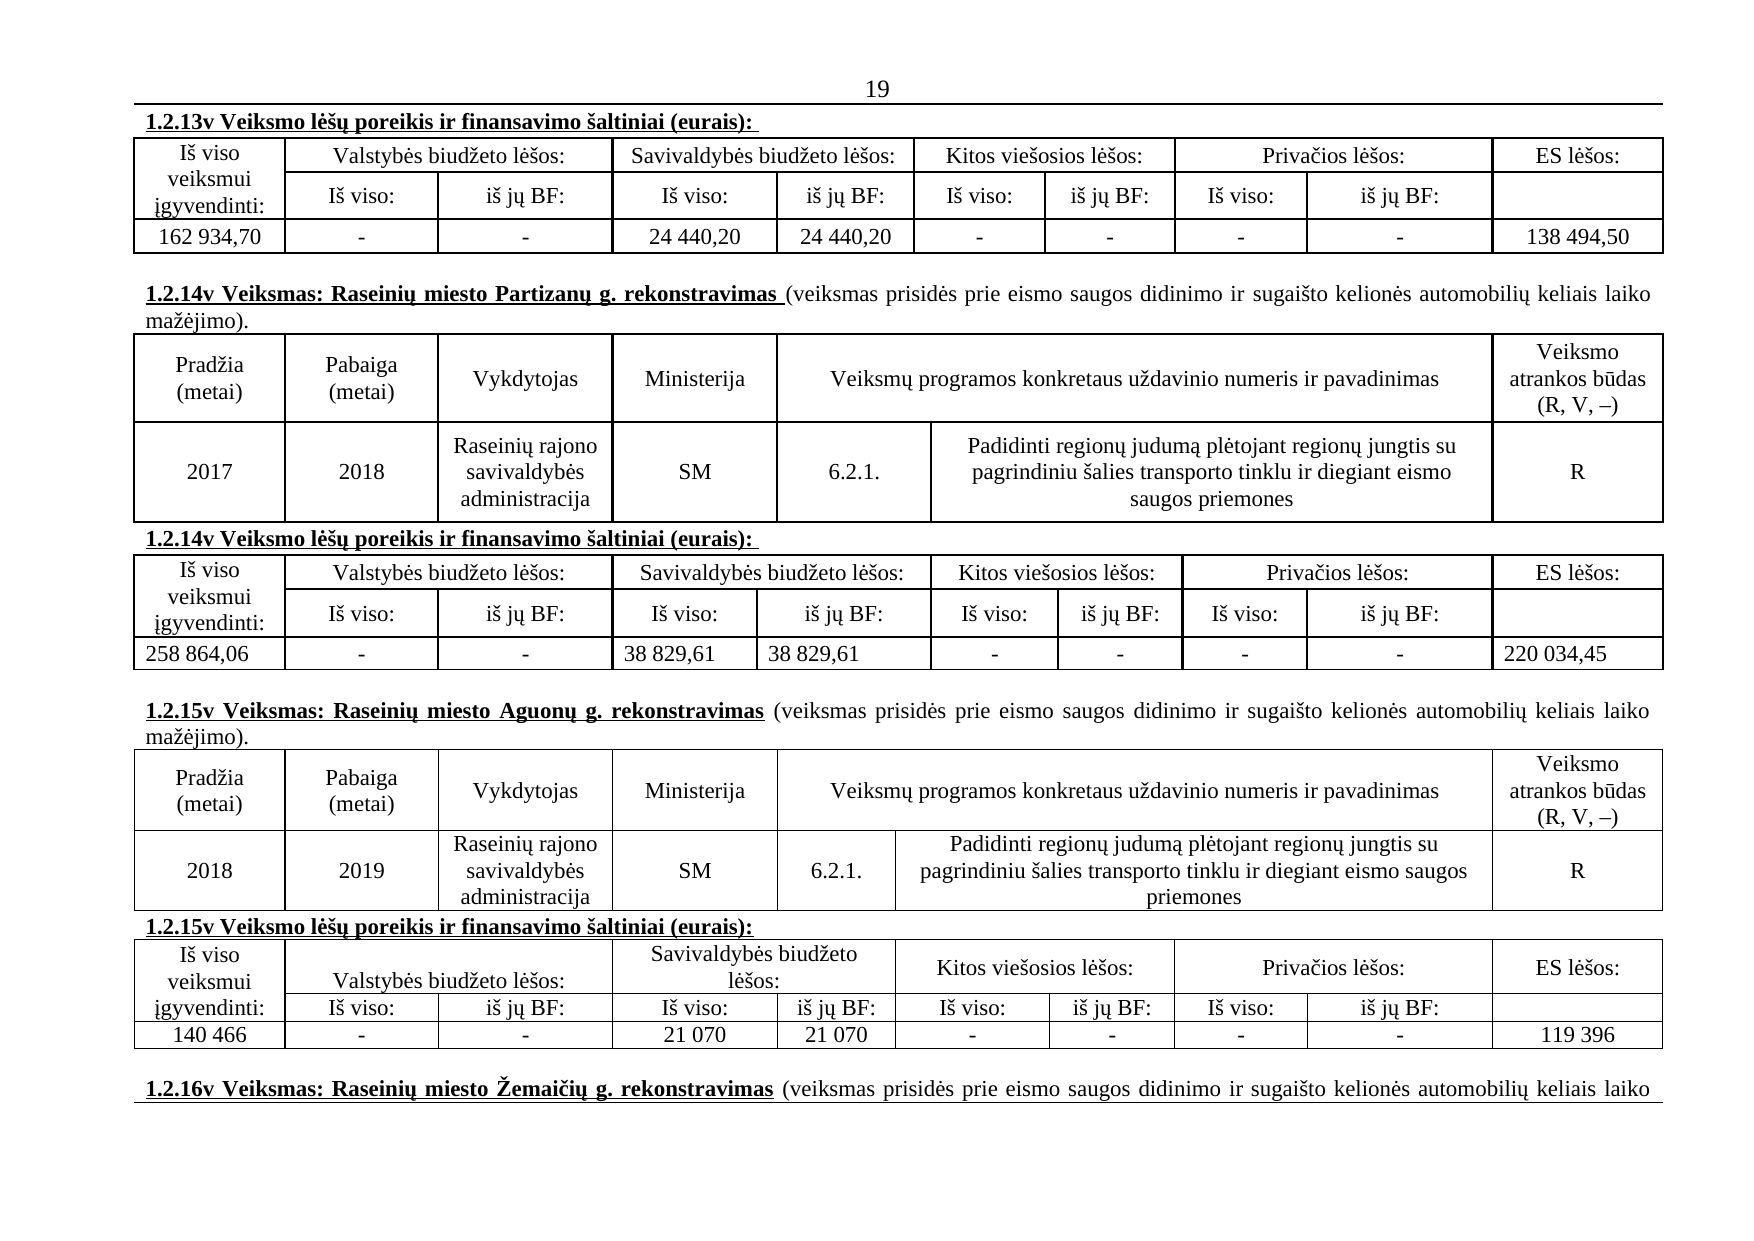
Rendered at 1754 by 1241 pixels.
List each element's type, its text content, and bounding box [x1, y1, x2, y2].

table_cell 6.2.1. [778, 423, 930, 521]
table_cell Savivaldybės biudžeto lėšos: [614, 556, 930, 588]
table_cell Raseinių rajono savivaldybės administracija [439, 423, 611, 521]
table_cell [128, 521, 134, 554]
table_cell - [1050, 1022, 1174, 1048]
table_cell - [932, 638, 1057, 669]
table_cell [128, 1021, 134, 1048]
table_cell Padidinti regionų judumą plėtojant regionų jungtis su pagrindiniu šalies transporto tinklu ir diegiant eismo saugos priemones [896, 831, 1492, 909]
table_cell [1663, 910, 1692, 939]
table_cell [128, 1048, 134, 1102]
table_cell 220 034,45 [1494, 638, 1662, 669]
table_cell [1663, 252, 1692, 333]
table_cell [128, 669, 134, 749]
table_cell ES lėšos: [1493, 940, 1662, 993]
table_cell Veiksmo atrankos būdas (R, V, –) [1493, 750, 1662, 829]
table_cell [1494, 590, 1662, 636]
table_cell [128, 171, 133, 218]
table_cell [128, 939, 134, 993]
table_cell Pabaiga (metai) [286, 750, 438, 829]
table_cell Veiksmų programos konkretaus uždavinio numeris ir pavadinimas [778, 750, 1492, 829]
table_cell Iš viso: [614, 590, 756, 636]
table_cell Pradžia (metai) [135, 750, 284, 829]
table_cell iš jų BF: [758, 590, 930, 636]
table_cell Pabaiga (metai) [286, 335, 437, 421]
table_cell - [439, 1022, 612, 1048]
table_cell [1664, 333, 1692, 421]
table_cell Iš viso: [1184, 590, 1306, 636]
table_cell [128, 218, 133, 252]
table_cell Veiksmų programos konkretaus uždavinio numeris ir pavadinimas [778, 335, 1491, 421]
table_cell [1664, 171, 1692, 218]
table_cell 6.2.1. [778, 831, 895, 909]
table_cell - [896, 1022, 1049, 1048]
table_cell - [1308, 638, 1491, 669]
table_cell 138 494,50 [1494, 220, 1662, 252]
table_cell Vykdytojas [439, 750, 612, 829]
table_cell - [286, 638, 437, 669]
table_cell 2019 [286, 831, 438, 909]
table_cell Iš viso: [286, 173, 437, 218]
table_cell Iš viso: [614, 173, 776, 218]
table_cell Valstybės biudžeto lėšos: [286, 940, 612, 993]
table_cell Vykdytojas [439, 335, 611, 421]
table_cell - [1059, 638, 1181, 669]
table_cell Privačios lėšos: [1176, 139, 1491, 171]
table_cell - [439, 220, 611, 252]
table_cell Ministerija [613, 750, 777, 829]
table_cell iš jų BF: [1046, 173, 1174, 218]
table_cell 21 070 [613, 1022, 777, 1048]
table_cell 38 829,61 [758, 638, 930, 669]
table_cell iš jų BF: [1308, 994, 1492, 1021]
table_cell [128, 749, 134, 829]
table_cell [1494, 173, 1662, 218]
table_cell iš jų BF: [1308, 173, 1491, 218]
table_cell Padidinti regionų judumą plėtojant regionų jungtis su pagrindiniu šalies transporto tinklu ir diegiant eismo saugos priemones [932, 423, 1491, 521]
table_cell iš jų BF: [439, 173, 611, 218]
table_cell 2018 [286, 423, 437, 521]
table_cell Iš viso veiksmui įgyvendinti: [135, 940, 284, 1021]
table_cell [1664, 588, 1692, 636]
table_cell [1663, 993, 1692, 1021]
table_cell Valstybės biudžeto lėšos: [286, 556, 611, 588]
table_cell SM [614, 423, 776, 521]
table_cell [1663, 1048, 1692, 1102]
table_cell [1493, 994, 1662, 1021]
table_cell [128, 588, 133, 636]
table_cell [1663, 939, 1692, 993]
table_cell 24 440,20 [778, 220, 913, 252]
table_cell 24 440,20 [614, 220, 776, 252]
table_cell Kitos viešosios lėšos: [896, 940, 1174, 993]
table_cell Savivaldybės biudžeto lėšos: [613, 940, 895, 993]
table_cell [1664, 218, 1692, 252]
table_cell ES lėšos: [1494, 139, 1662, 171]
table_cell [128, 993, 134, 1021]
table_cell Iš viso veiksmui įgyvendinti: [135, 139, 284, 218]
table_cell [1663, 521, 1692, 554]
table_cell - [1184, 638, 1306, 669]
table_cell [1664, 554, 1692, 588]
table_cell [128, 421, 133, 521]
table_cell 1.2.13v Veiksmo lėšų poreikis ir finansavimo šaltiniai (eurais): [134, 105, 1663, 137]
table_cell [128, 103, 134, 137]
table_cell 162 934,70 [135, 220, 284, 252]
table_cell [1663, 749, 1692, 829]
table_cell 2017 [135, 423, 284, 521]
table_cell iš jų BF: [1050, 994, 1174, 1021]
table_cell - [1175, 1022, 1307, 1048]
table_cell iš jų BF: [439, 994, 612, 1021]
table_cell [1664, 421, 1692, 521]
table_cell Raseinių rajono savivaldybės administracija [439, 831, 612, 909]
table_cell SM [613, 831, 777, 909]
table_cell 1.2.14v Veiksmas: Raseinių miesto Partizanų g. rekonstravimas (veiksmas prisidės prie eismo saugos didinimo ir sugaišto kelionės automobilių keliais laiko mažėjimo). [134, 254, 1663, 333]
table_cell - [286, 220, 437, 252]
table_cell Ministerija [614, 335, 776, 421]
table_cell - [1176, 220, 1306, 252]
table_cell Iš viso: [915, 173, 1044, 218]
table_cell Privačios lėšos: [1184, 556, 1491, 588]
table_cell - [286, 1022, 438, 1048]
table_cell Veiksmo atrankos būdas (R, V, –) [1494, 335, 1662, 421]
table_cell 258 864,06 [135, 638, 284, 669]
table_cell iš jų BF: [439, 590, 611, 636]
table_cell [128, 137, 133, 171]
table_cell [128, 830, 134, 909]
table_cell ES lėšos: [1494, 556, 1662, 588]
table_cell iš jų BF: [1059, 590, 1181, 636]
table_cell Privačios lėšos: [1175, 940, 1492, 993]
table_cell [1663, 103, 1692, 137]
table_cell [1663, 1021, 1692, 1048]
table_cell Iš viso: [896, 994, 1049, 1021]
table_cell [128, 554, 133, 588]
table_cell R [1494, 423, 1662, 521]
table_cell iš jų BF: [1308, 590, 1491, 636]
table_cell 21 070 [778, 1022, 895, 1048]
table_cell [128, 910, 134, 939]
table_cell [1664, 636, 1692, 669]
table_cell [128, 252, 134, 333]
table_cell - [1046, 220, 1174, 252]
table_cell Iš viso veiksmui įgyvendinti: [135, 556, 284, 636]
table_cell [1664, 137, 1692, 171]
table_cell 140 466 [135, 1022, 284, 1048]
table_cell [1663, 830, 1692, 909]
table_cell Iš viso: [286, 590, 437, 636]
table_cell 2018 [135, 831, 284, 909]
table_cell [1663, 669, 1692, 749]
table_cell 119 396 [1493, 1022, 1662, 1048]
table_cell iš jų BF: [778, 994, 895, 1021]
table_cell Valstybės biudžeto lėšos: [286, 139, 611, 171]
table_cell Iš viso: [613, 994, 777, 1021]
table_cell 38 829,61 [614, 638, 756, 669]
table_cell - [439, 638, 611, 669]
table_cell - [1308, 220, 1491, 252]
table_cell Iš viso: [1175, 994, 1307, 1021]
table_cell Savivaldybės biudžeto lėšos: [614, 139, 913, 171]
table_cell Kitos viešosios lėšos: [915, 139, 1174, 171]
table_cell 1.2.15v Veiksmas: Raseinių miesto Aguonų g. rekonstravimas (veiksmas prisidės prie eismo saugos didinimo ir sugaišto kelionės automobilių keliais laiko mažėjimo). [134, 670, 1663, 749]
table_cell Kitos viešosios lėšos: [932, 556, 1181, 588]
table_cell iš jų BF: [778, 173, 913, 218]
table_cell R [1493, 831, 1662, 909]
table_cell [128, 333, 133, 421]
table_cell - [915, 220, 1044, 252]
table_cell 1.2.15v Veiksmo lėšų poreikis ir finansavimo šaltiniai (eurais): [134, 911, 1663, 939]
table_cell [128, 636, 133, 669]
table_cell 1.2.16v Veiksmas: Raseinių miesto Žemaičių g. rekonstravimas (veiksmas prisidės prie eismo saugos didinimo ir sugaišto kelionės automobilių keliais laiko [134, 1049, 1663, 1102]
table_cell Pradžia (metai) [135, 335, 284, 421]
table_cell Iš viso: [1176, 173, 1306, 218]
table_cell 1.2.14v Veiksmo lėšų poreikis ir finansavimo šaltiniai (eurais): [134, 523, 1663, 554]
table_cell Iš viso: [286, 994, 438, 1021]
table_cell Iš viso: [932, 590, 1057, 636]
table_cell - [1308, 1022, 1492, 1048]
